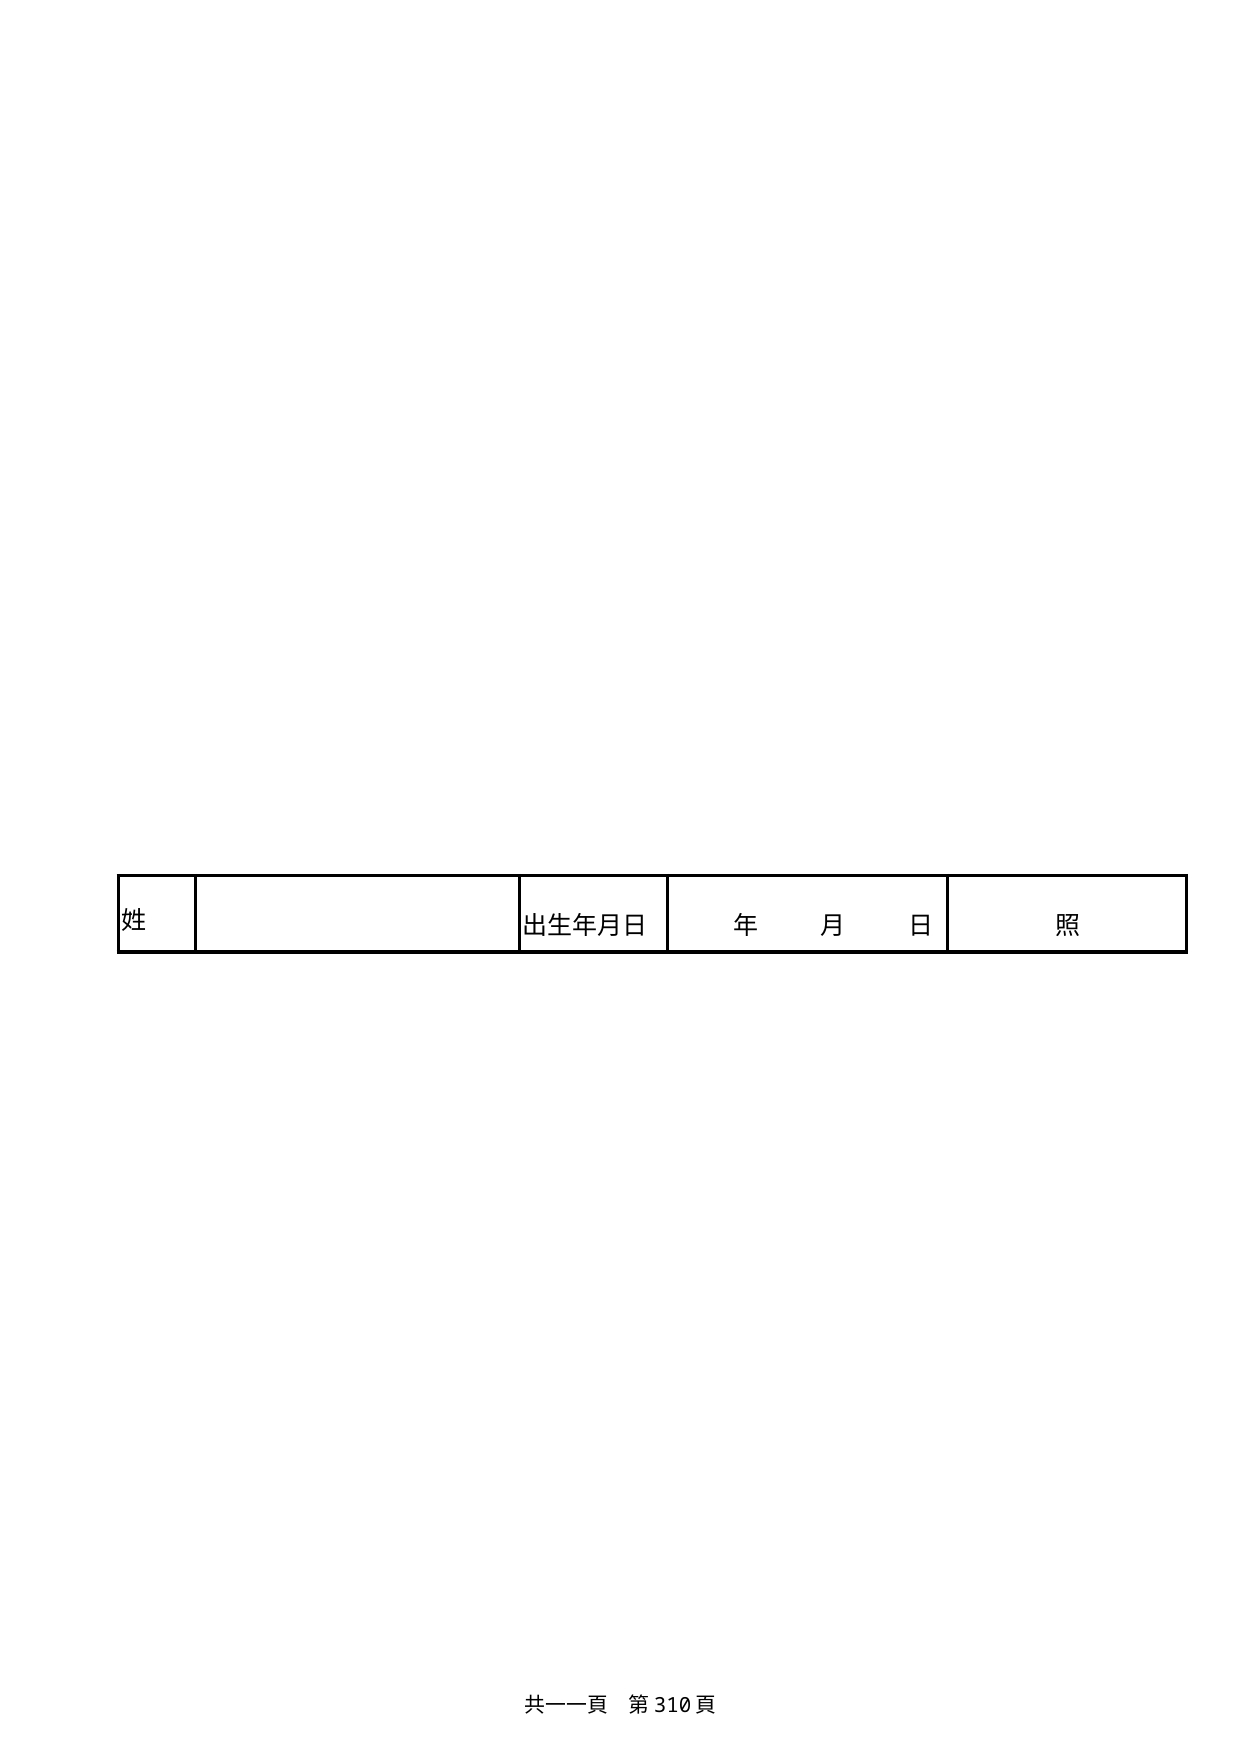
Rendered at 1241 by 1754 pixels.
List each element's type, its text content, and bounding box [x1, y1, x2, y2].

table_header [197, 877, 518, 950]
table_header 年 月 日 [669, 877, 946, 950]
table_header 姓 名 [120, 877, 194, 950]
table_header 出生年月日 [521, 877, 666, 950]
table_header 照 片 [949, 877, 1185, 950]
